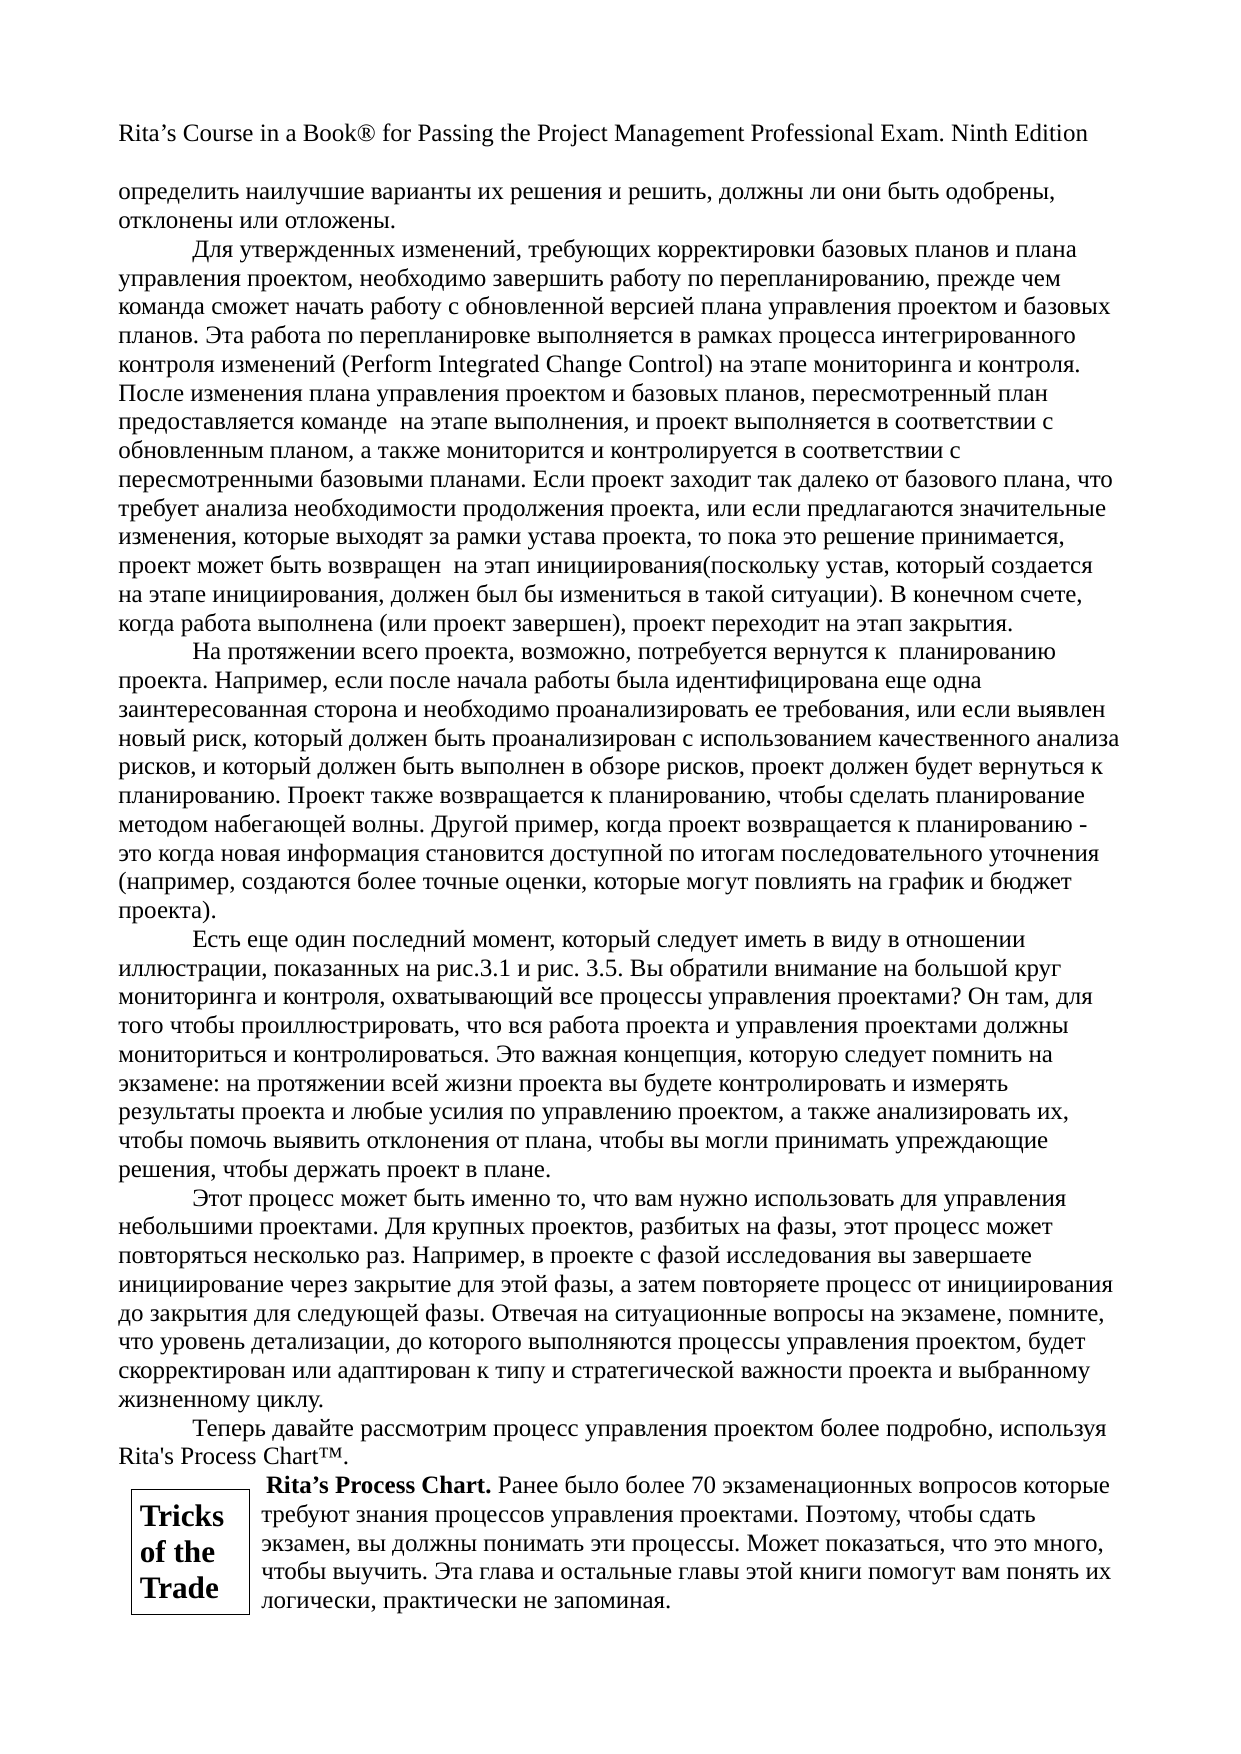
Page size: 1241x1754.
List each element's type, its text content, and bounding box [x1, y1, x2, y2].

text Для утвержденных изменений, требующих корректировки базовых планов и плана управления проектом, необходимо завершить работу по перепланированию, прежде чем команда сможет начать работу с обновленной версией плана управления проектом и базовых планов. Эта работа по перепланировке выполняется в рамках процесса интегрированного контроля изменений (Perform Integrated Change Control) на этапе мониторинга и контроля. После изменения плана управления проектом и базовых планов, пересмотренный план предоставляется команде на этапе выполнения, и проект выполняется в соответствии с обновленным планом, а также мониторится и контролируется в соответствии с пересмотренными базовыми планами. Если проект заходит так далеко от базового плана, что требует анализа необходимости продолжения проекта, или если предлагаются значительные изменения, которые выходят за рамки устава проекта, то пока это решение принимается, проект может быть возвращен на этап инициирования(поскольку устав, который создается на этапе инициирования, должен был бы измениться в такой ситуации). В конечном счете, когда работа выполнена (или проект завершен), проект переходит на этап закрытия. [118, 234, 1122, 636]
text Теперь давайте рассмотрим процесс управления проектом более подробно, используя Rita's Process Chart™. [118, 1413, 1122, 1470]
text Этот процесс может быть именно то, что вам нужно использовать для управления небольшими проектами. Для крупных проектов, разбитых на фазы, этот процесс может повторяться несколько раз. Например, в проекте с фазой исследования вы завершаете инициирование через закрытие для этой фазы, а затем повторяете процесс от инициирования до закрытия для следующей фазы. Отвечая на ситуационные вопросы на экзамене, помните, что уровень детализации, до которого выполняются процессы управления проектом, будет скорректирован или адаптирован к типу и стратегической важности проекта и выбранному жизненному циклу. [118, 1183, 1122, 1413]
text Rita’s Process Chart. Ранее было более 70 экзаменационных вопросов которые требуют знания процессов управления проектами. Поэтому, чтобы сдать экзамен, вы должны понимать эти процессы. Может показаться, что это много, чтобы выучить. Эта глава и остальные главы этой книги помогут вам понять их логически, практически не запоминая. [118, 1470, 1122, 1614]
text определить наилучшие варианты их решения и решить, должны ли они быть одобрены, отклонены или отложены. [118, 176, 1122, 234]
text Tricks of the Trade [139, 1498, 240, 1606]
text Есть еще один последний момент, который следует иметь в виду в отношении иллюстрации, показанных на рис.3.1 и рис. 3.5. Вы обратили внимание на большой круг мониторинга и контроля, охватывающий все процессы управления проектами? Он там, для того чтобы проиллюстрировать, что вся работа проекта и управления проектами должны мониториться и контролироваться. Это важная концепция, которую следует помнить на экзамене: на протяжении всей жизни проекта вы будете контролировать и измерять результаты проекта и любые усилия по управлению проектом, а также анализировать их, чтобы помочь выявить отклонения от плана, чтобы вы могли принимать упреждающие решения, чтобы держать проект в плане. [118, 924, 1122, 1183]
text На протяжении всего проекта, возможно, потребуется вернутся к планированию проекта. Например, если после начала работы была идентифицирована еще одна заинтересованная сторона и необходимо проанализировать ее требования, или если выявлен новый риск, который должен быть проанализирован с использованием качественного анализа рисков, и который должен быть выполнен в обзоре рисков, проект должен будет вернуться к планированию. Проект также возвращается к планированию, чтобы сделать планирование методом набегающей волны. Другой пример, когда проект возвращается к планированию - это когда новая информация становится доступной по итогам последовательного уточнения (например, создаются более точные оценки, которые могут повлиять на график и бюджет проекта). [118, 636, 1122, 924]
